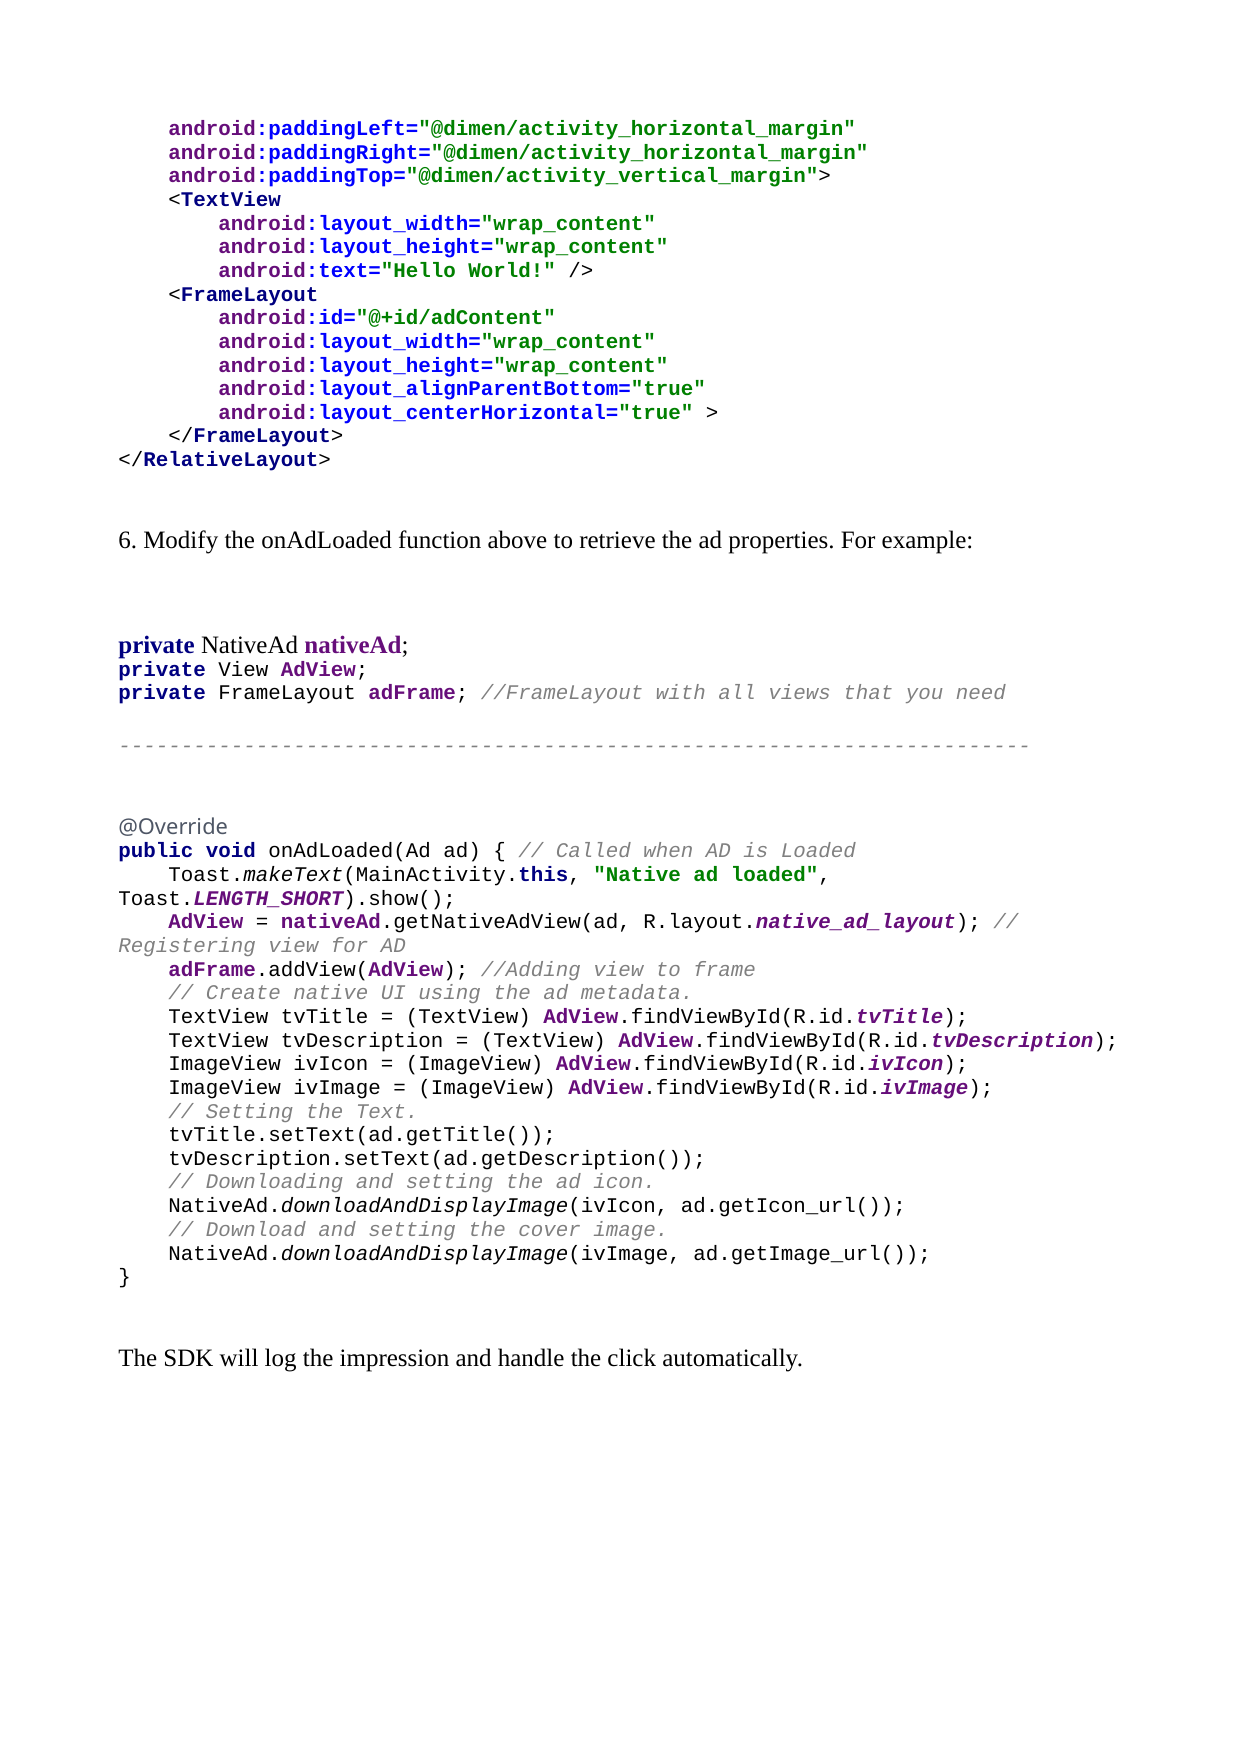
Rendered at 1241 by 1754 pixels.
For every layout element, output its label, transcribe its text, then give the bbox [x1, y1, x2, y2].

text android:layout_alignParentBottom="true" [118, 378, 1122, 402]
text tvDescription.setText(ad.getDescription()); [118, 1148, 1122, 1172]
text // Create native UI using the ad metadata. [118, 982, 1122, 1006]
text android:layout_centerHorizontal="true" > [118, 402, 1122, 426]
text public void onAdLoaded(Ad ad) { // Called when AD is Loaded [118, 841, 1122, 864]
text android:layout_width="wrap_content" [118, 213, 1122, 236]
text android:paddingRight="@dimen/activity_horizontal_margin" [118, 142, 1122, 165]
text ImageView ivImage = (ImageView) AdView.findViewById(R.id.ivImage); [118, 1077, 1122, 1101]
text AdView = nativeAd.getNativeAdView(ad, R.layout.native_ad_layout); // Registering view for AD [118, 911, 1122, 959]
text TextView tvDescription = (TextView) AdView.findViewById(R.id.tvDescription); [118, 1030, 1122, 1053]
text private FrameLayout adFrame; //FrameLayout with all views that you need [118, 682, 1122, 706]
text <TextView [118, 189, 1122, 213]
text ImageView ivIcon = (ImageView) AdView.findViewById(R.id.ivIcon); [118, 1053, 1122, 1077]
text private View AdView; [118, 658, 1122, 682]
text Toast.makeText(MainActivity.this, "Native ad loaded", Toast.LENGTH_SHORT).show(); [118, 864, 1122, 911]
text NativeAd.downloadAndDisplayImage(ivIcon, ad.getIcon_url()); [118, 1195, 1122, 1219]
text android:layout_height="wrap_content" [118, 236, 1122, 260]
text // Download and setting the cover image. [118, 1219, 1122, 1242]
text <FrameLayout [118, 284, 1122, 307]
text </FrameLayout> [118, 426, 1122, 449]
text android:paddingTop="@dimen/activity_vertical_margin"> [118, 165, 1122, 189]
text ------------------------------------------------------------------------- [118, 735, 1122, 759]
text @Override [118, 788, 1122, 841]
text android:layout_height="wrap_content" [118, 354, 1122, 378]
text } [118, 1266, 1122, 1290]
text android:layout_width="wrap_content" [118, 331, 1122, 354]
text // Setting the Text. [118, 1101, 1122, 1124]
text adFrame.addView(AdView); //Adding view to frame [118, 959, 1122, 982]
text tvTitle.setText(ad.getTitle()); [118, 1124, 1122, 1148]
text private NativeAd nativeAd; [118, 606, 1122, 658]
text </RelativeLayout> [118, 449, 1122, 473]
text NativeAd.downloadAndDisplayImage(ivImage, ad.getImage_url()); [118, 1242, 1122, 1266]
text TextView tvTitle = (TextView) AdView.findViewById(R.id.tvTitle); [118, 1006, 1122, 1030]
text // Downloading and setting the ad icon. [118, 1172, 1122, 1195]
text android:id="@+id/adContent" [118, 307, 1122, 331]
text android:text="Hello World!" /> [118, 260, 1122, 284]
text 6. Modify the onAdLoaded function above to retrieve the ad properties. For example: [118, 502, 1122, 554]
text The SDK will log the impression and handle the click automatically. [118, 1319, 1122, 1371]
text android:paddingLeft="@dimen/activity_horizontal_margin" [118, 118, 1122, 142]
